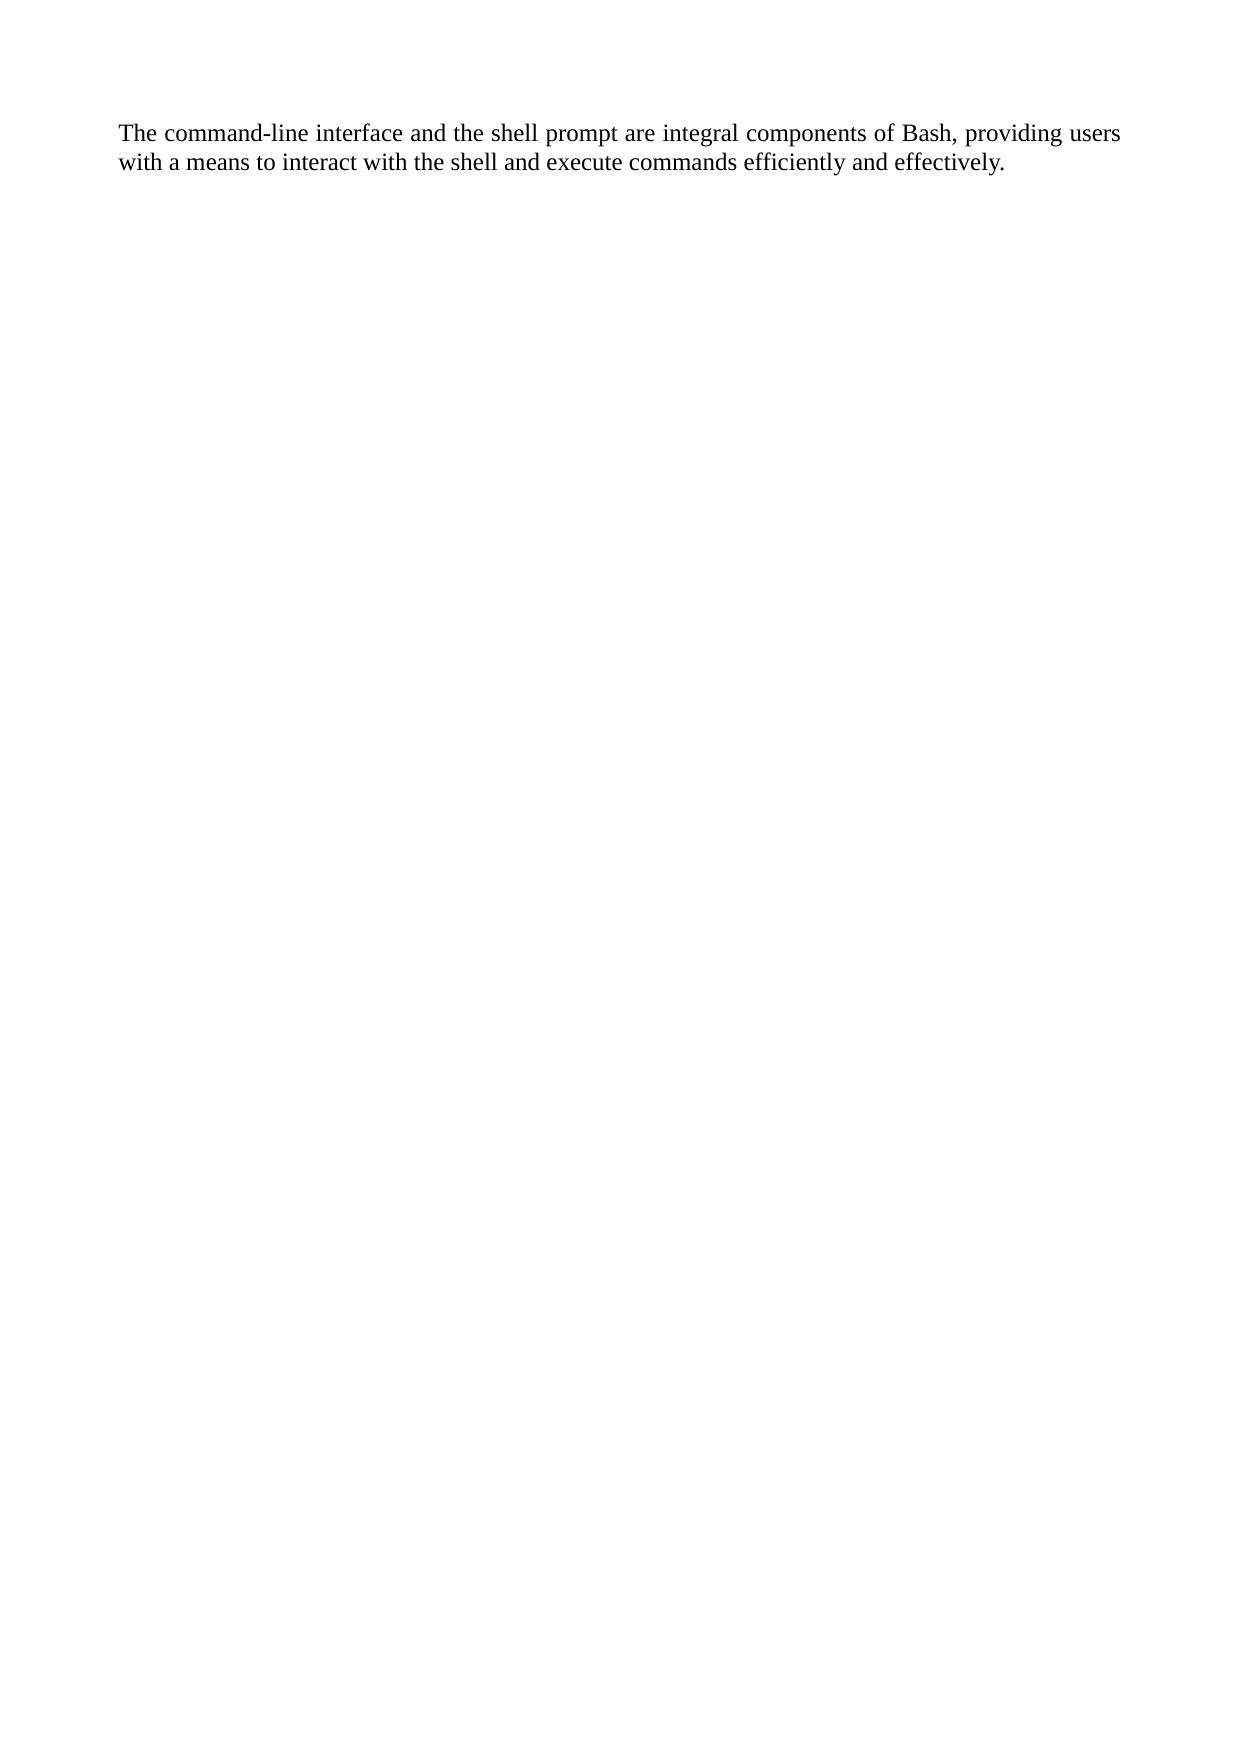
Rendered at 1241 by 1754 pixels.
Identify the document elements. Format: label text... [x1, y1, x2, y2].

text The command-line interface and the shell prompt are integral components of Bash, providing users with a means to interact with the shell and execute commands efficiently and effectively. [118, 118, 1122, 176]
